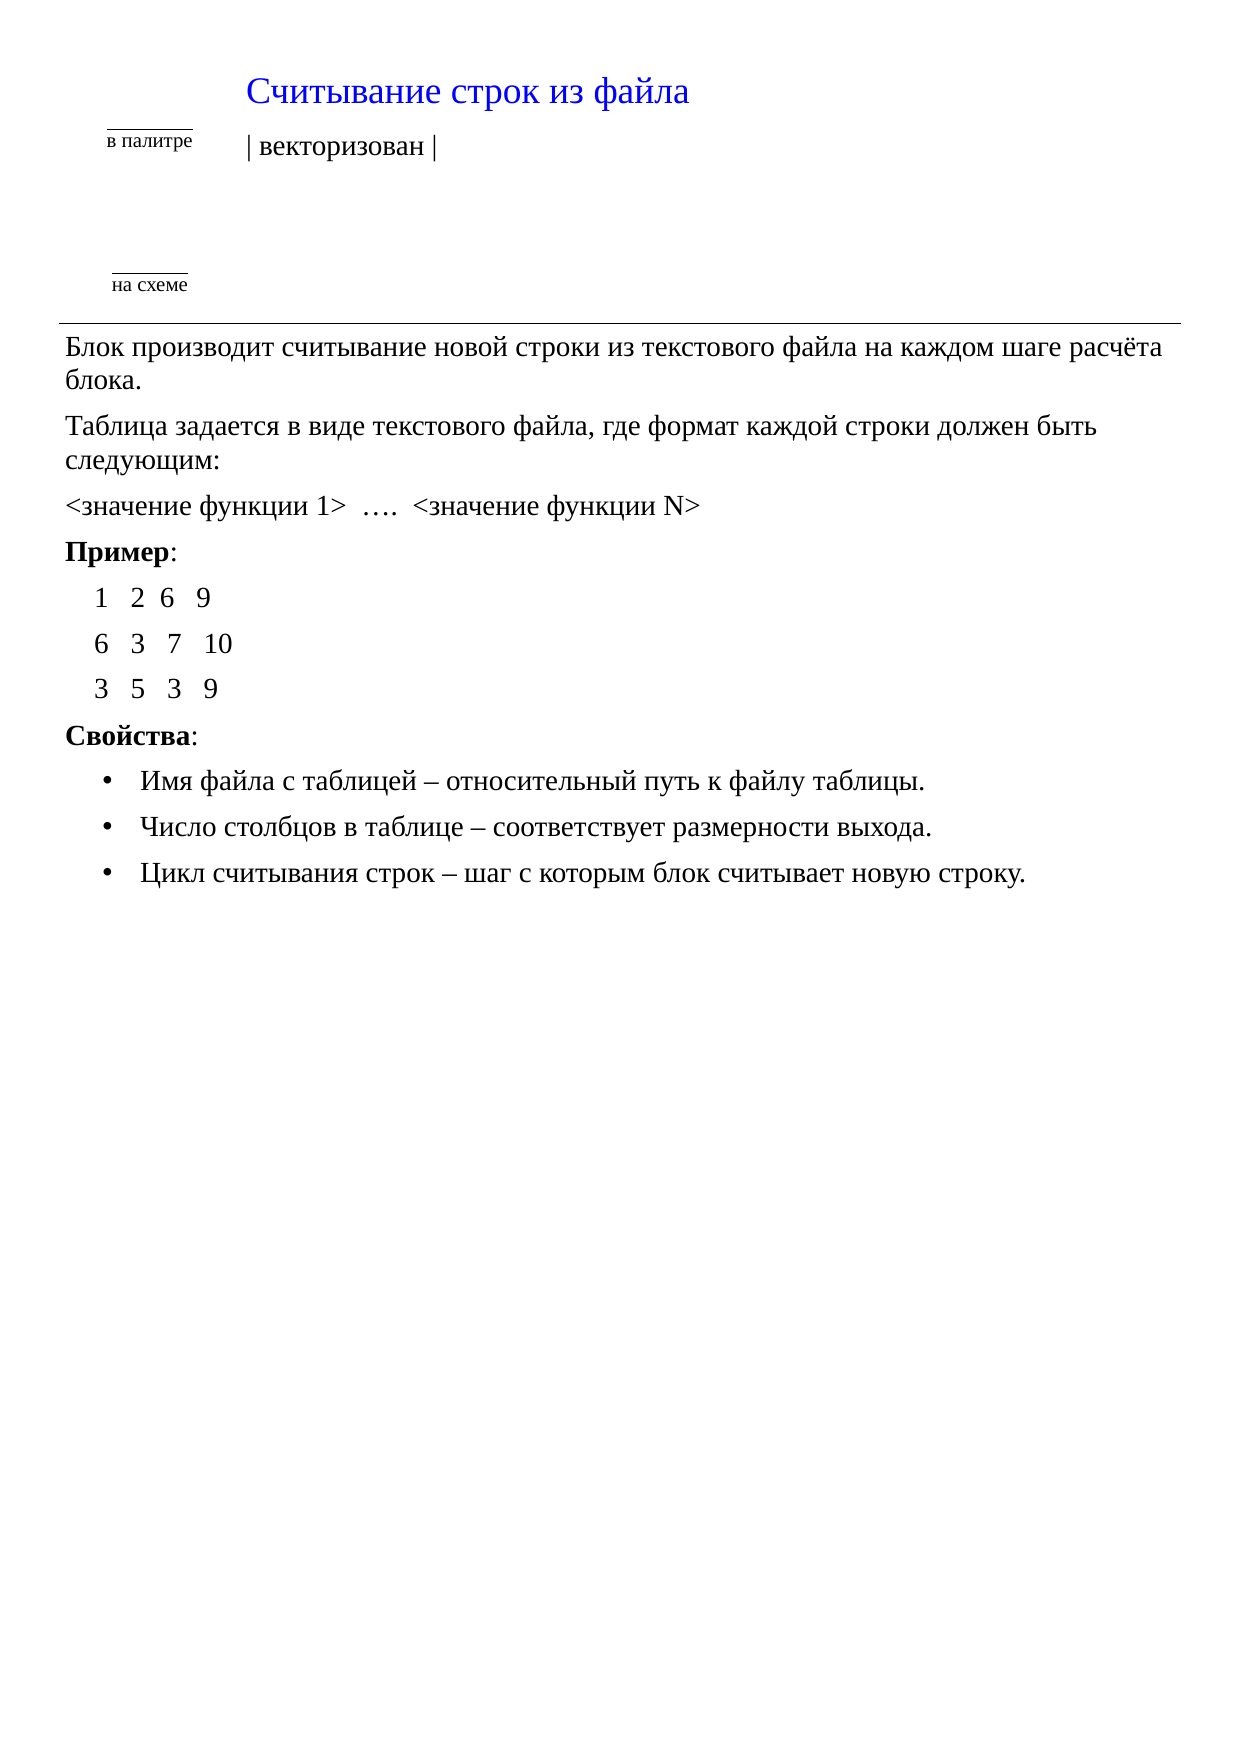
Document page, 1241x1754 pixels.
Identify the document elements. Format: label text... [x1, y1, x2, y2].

table_cell [59, 179, 240, 266]
table_cell Блок производит считывание новой строки из текстового файла на каждом шаге расчёта блока. Таблица задается в виде текстового файла, где формат каждой строки должен быть следующим: <значение функции 1> …. <значение функции N> Пример: 1 2 6 9 6 3 7 10 3 5 3 9 Свойства: Имя файла с таблицей – относительный путь к файлу таблицы. Число столбцов в таблице – соответствует размерности выхода. Цикл считывания строк – шаг с которым блок считывает новую строку. [59, 324, 1181, 907]
table_header Считывание строк из файла [240, 59, 1181, 122]
table_cell [240, 266, 1181, 323]
table_cell в палитре [59, 122, 240, 179]
table_cell | векторизован | [240, 122, 1181, 179]
table_cell [240, 179, 1181, 266]
table_cell на схеме [59, 266, 240, 323]
table_header [59, 59, 240, 122]
